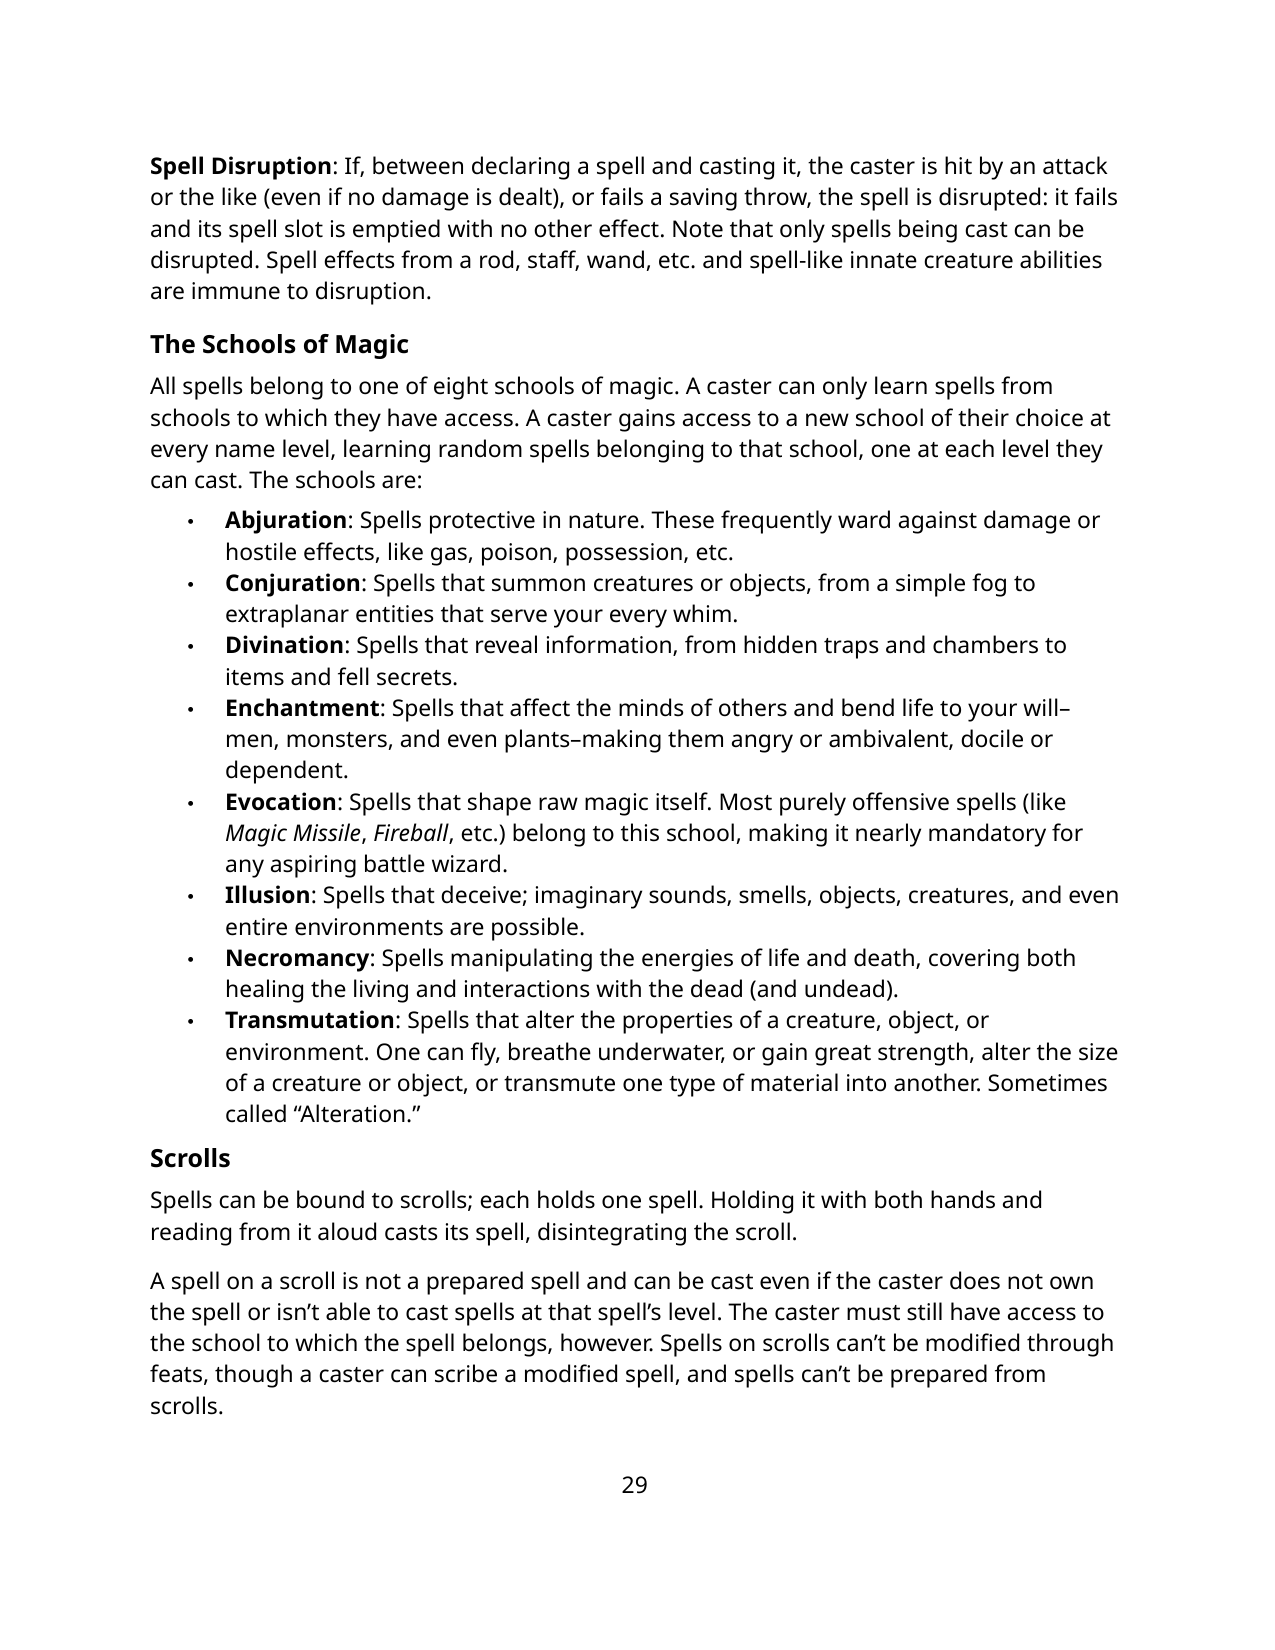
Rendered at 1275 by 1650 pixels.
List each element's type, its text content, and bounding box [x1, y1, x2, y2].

list Enchantment: Spells that affect the minds of others and bend life to your will–men, monsters, and even plants–making them angry or ambivalent, docile or dependent. [187, 692, 1125, 785]
text Spells can be bound to scrolls; each holds one spell. Holding it with both hands and reading from it aloud casts its spell, disintegrating the scroll. [150, 1184, 1125, 1247]
list Illusion: Spells that deceive; imaginary sounds, smells, objects, creatures, and even entire environments are possible. [187, 879, 1125, 942]
subtitle Scrolls [150, 1141, 1125, 1175]
text All spells belong to one of eight schools of magic. A caster can only learn spells from schools to which they have access. A caster gains access to a new school of their choice at every name level, learning random spells belonging to that school, one at each level they can cast. The schools are: [150, 370, 1125, 495]
list Abjuration: Spells protective in nature. These frequently ward against damage or hostile effects, like gas, poison, possession, etc. [187, 504, 1125, 567]
text A spell on a scroll is not a prepared spell and can be cast even if the caster does not own the spell or isn’t able to cast spells at that spell’s level. The caster must still have access to the school to which the spell belongs, however. Spells on scrolls can’t be modified through feats, though a caster can scribe a modified spell, and spells can’t be prepared from scrolls. [150, 1264, 1125, 1421]
list Divination: Spells that reveal information, from hidden traps and chambers to items and fell secrets. [187, 629, 1125, 692]
subtitle The Schools of Magic [150, 327, 1125, 361]
list Necromancy: Spells manipulating the energies of life and death, covering both healing the living and interactions with the dead (and undead). [187, 942, 1125, 1004]
text Spell Disruption: If, between declaring a spell and casting it, the caster is hit by an attack or the like (even if no damage is dealt), or fails a saving throw, the spell is disrupted: it fails and its spell slot is emptied with no other effect. Note that only spells being cast can be disrupted. Spell effects from a rod, staff, wand, etc. and spell-like innate creature abilities are immune to disruption. [150, 150, 1125, 306]
list Evocation: Spells that shape raw magic itself. Most purely offensive spells (like Magic Missile, Fireball, etc.) belong to this school, making it nearly mandatory for any aspiring battle wizard. [187, 785, 1125, 879]
list Transmutation: Spells that alter the properties of a creature, object, or environment. One can fly, breathe underwater, or gain great strength, alter the size of a creature or object, or transmute one type of material into another. Sometimes called “Alteration.” [187, 1004, 1125, 1129]
list Conjuration: Spells that summon creatures or objects, from a simple fog to extraplanar entities that serve your every whim. [187, 567, 1125, 629]
